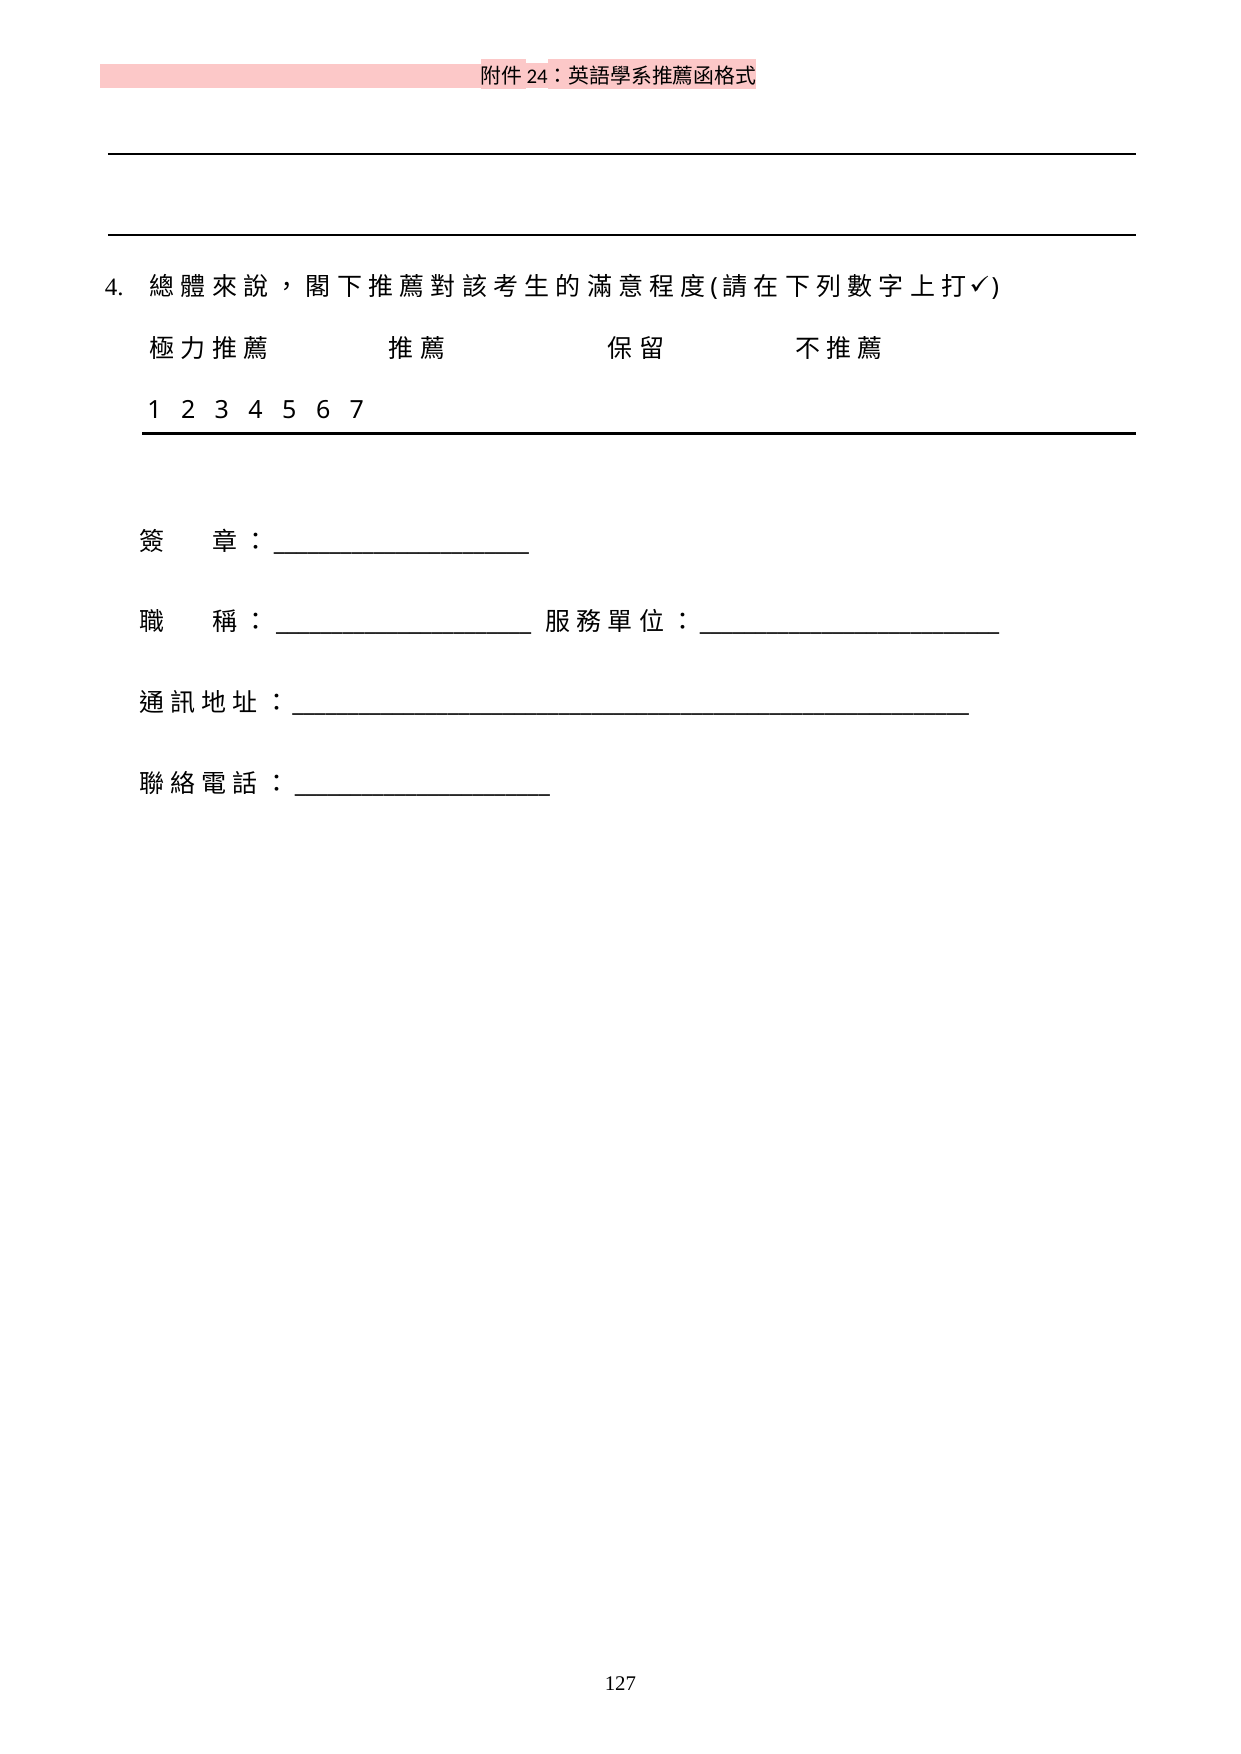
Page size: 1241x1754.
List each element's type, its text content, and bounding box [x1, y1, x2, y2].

text 通訊地址：_____________________________________________________________ [134, 659, 1136, 721]
text 職 稱：_______________________ 服務單位：___________________________ [134, 578, 1136, 641]
text 簽 章：_______________________ [134, 498, 1136, 560]
list 總體來說，閣下推薦對該考生的滿意程度(請在下列數字上打) [104, 242, 1136, 305]
text 聯絡電話：_______________________ [134, 739, 1136, 802]
text 1 2 3 4 5 6 7 [142, 367, 1136, 432]
text 極力推薦 推薦 保留 不推薦 [142, 305, 1136, 367]
